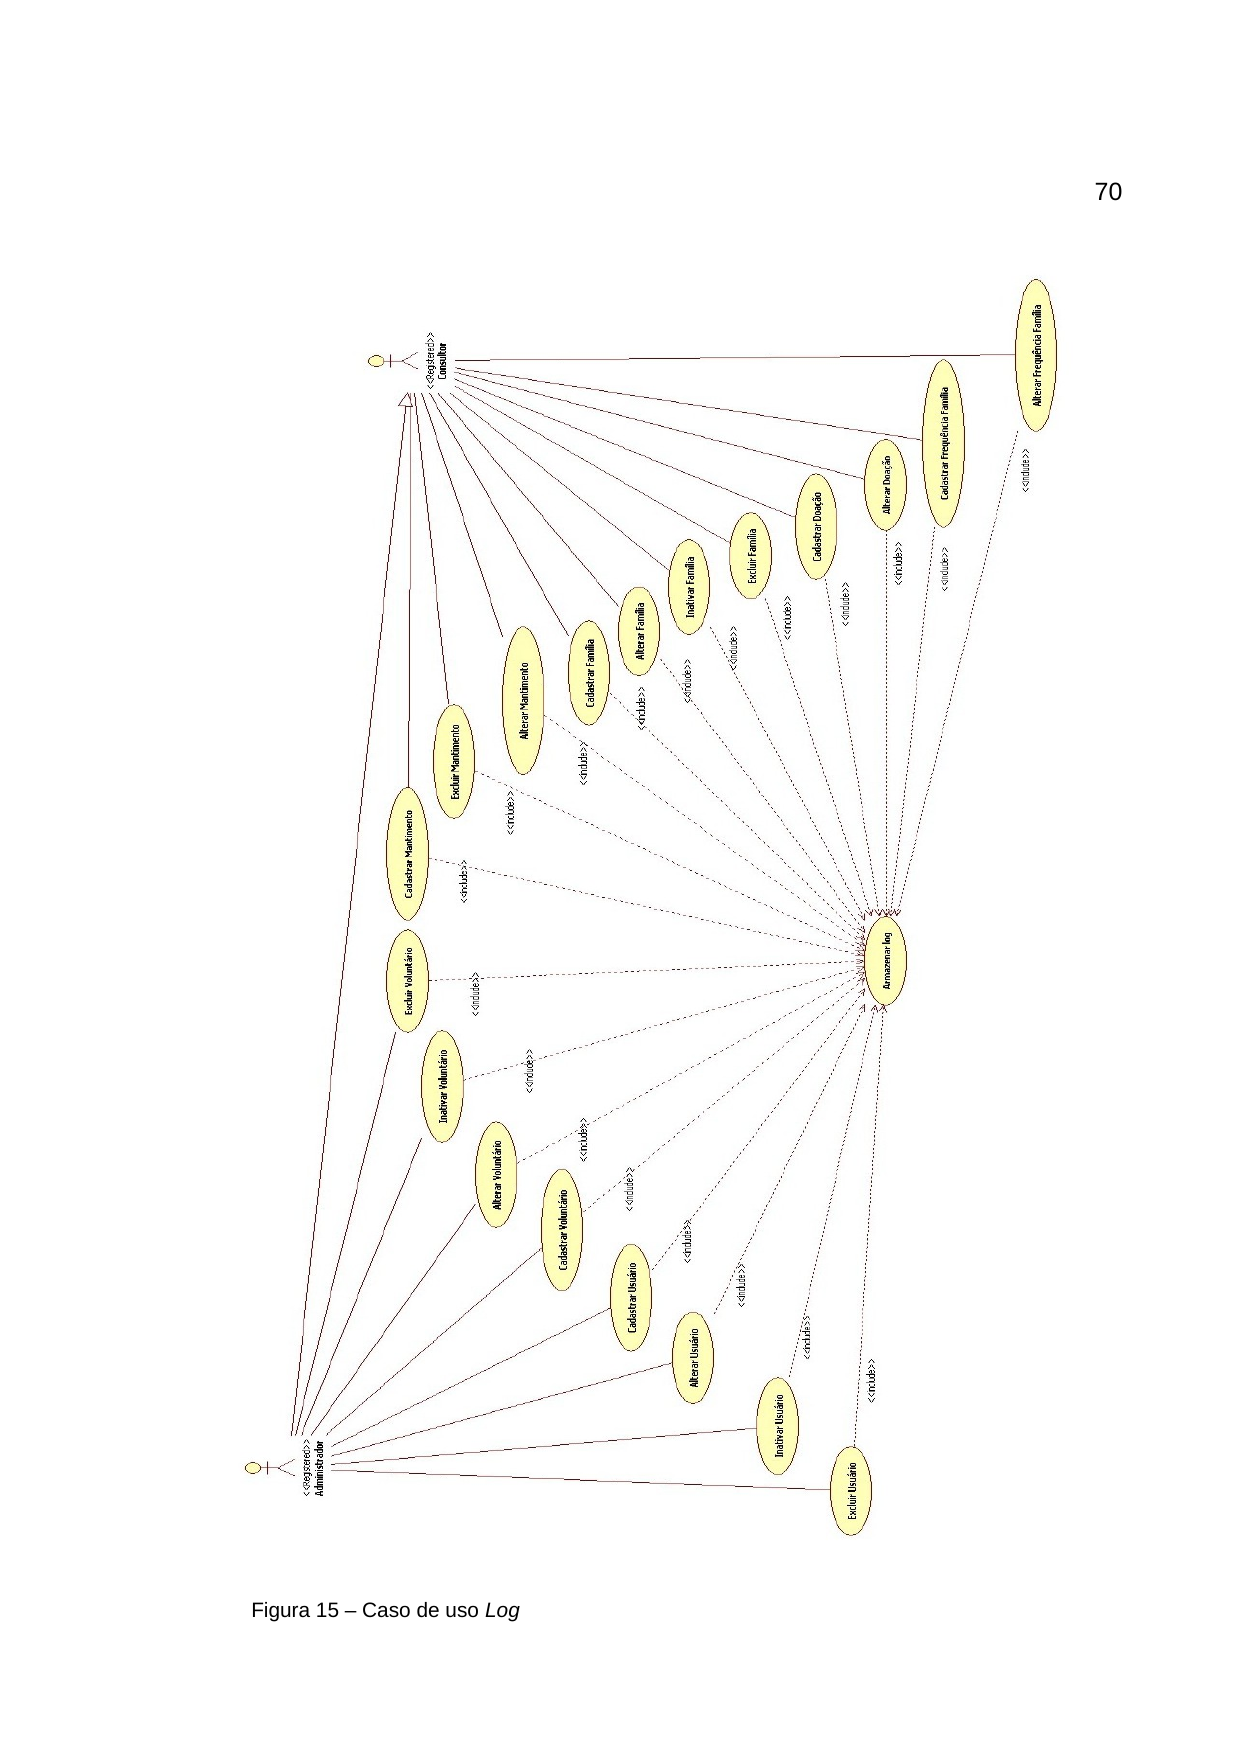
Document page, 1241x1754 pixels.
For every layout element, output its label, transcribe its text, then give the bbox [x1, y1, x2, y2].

picture [224, 265, 1075, 1549]
text Figura 15 – Caso de uso Log [177, 1597, 1122, 1621]
